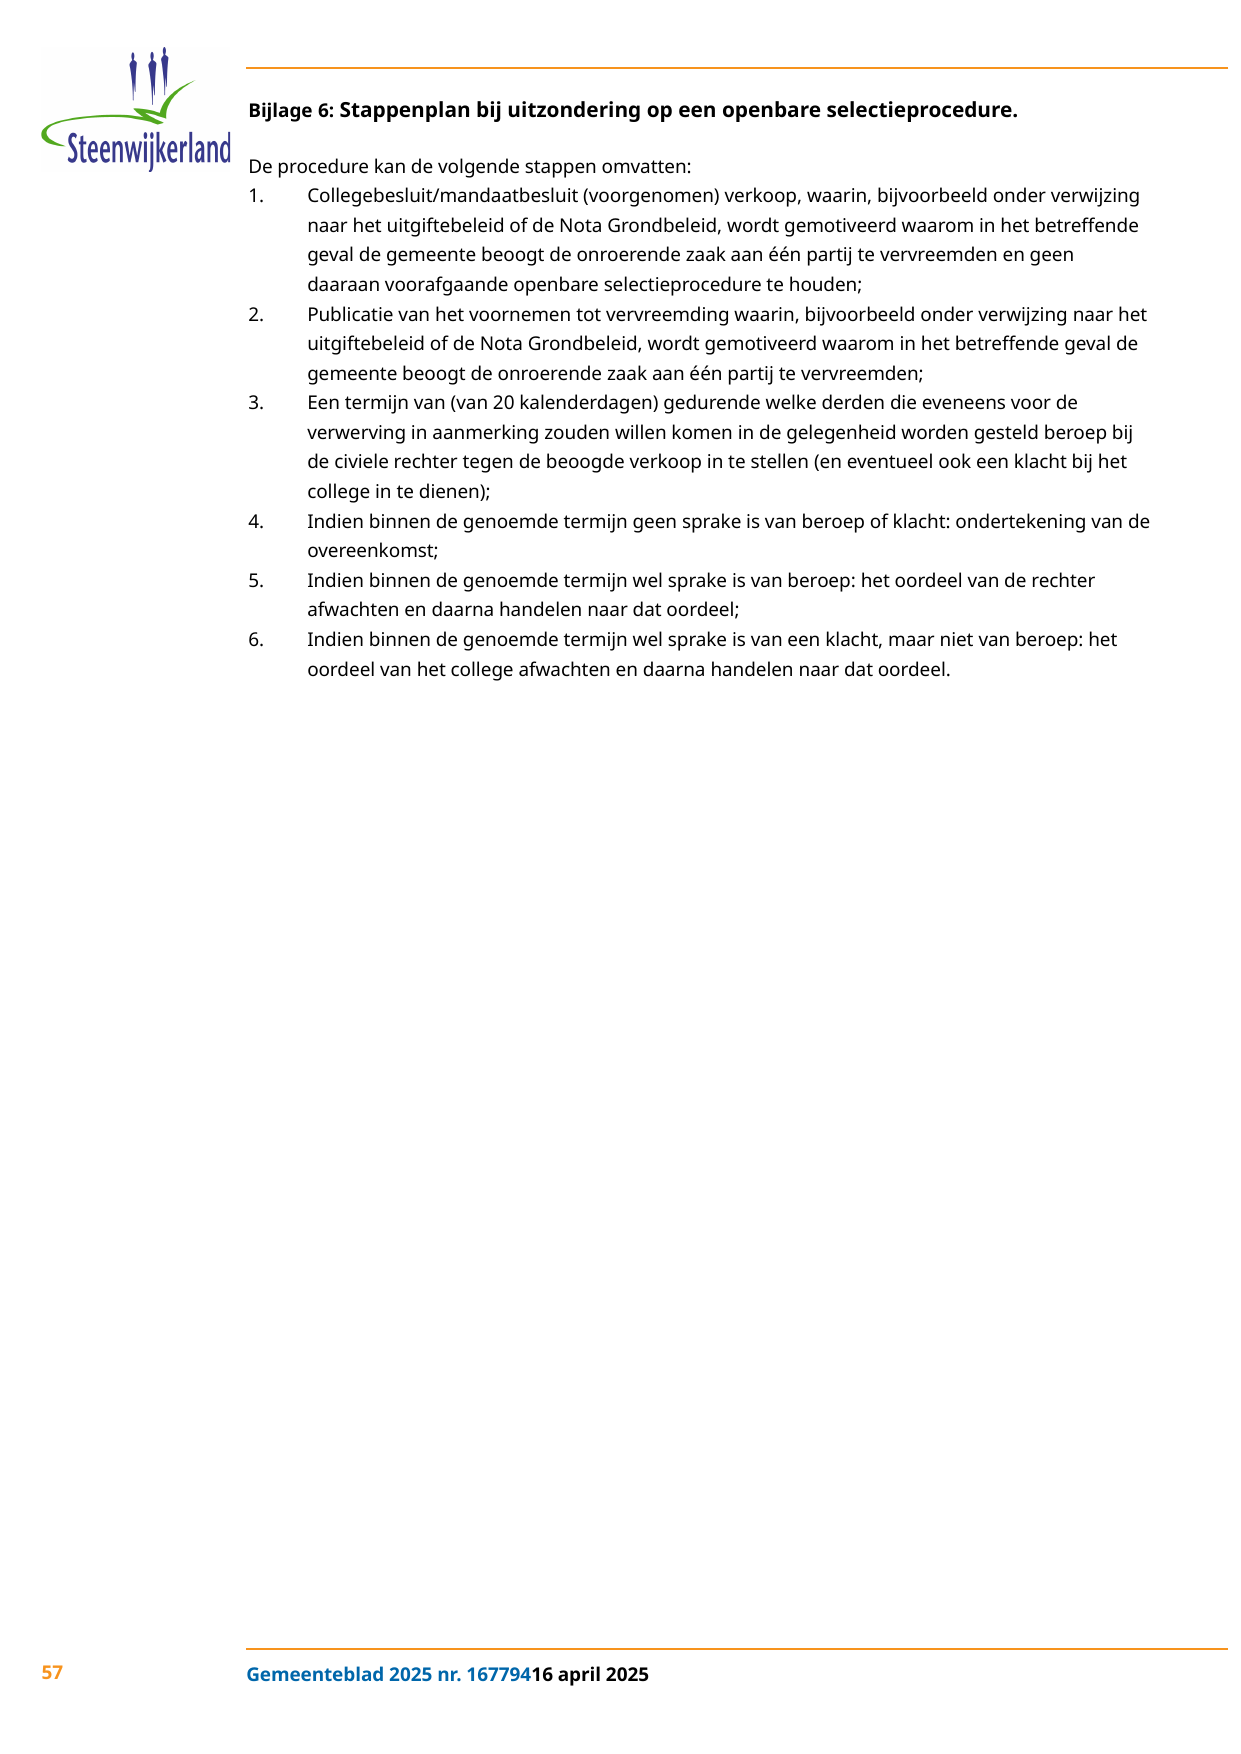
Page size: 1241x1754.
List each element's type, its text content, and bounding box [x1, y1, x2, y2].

text Bijlage 6: Stappenplan bij uitzondering op een openbare selectieprocedure. [248, 95, 1152, 123]
list Indien binnen de genoemde termijn wel sprake is van een klacht, maar niet van beroep: het oordeel van het college afwachten en daarna handelen naar dat oordeel. [248, 626, 1152, 682]
list Een termijn van (van 20 kalenderdagen) gedurende welke derden die eveneens voor de verwerving in aanmerking zouden willen komen in de gelegenheid worden gesteld beroep bij de civiele rechter tegen de beoogde verkoop in te stellen (en eventueel ook een klacht bij het college in te dienen); [248, 389, 1152, 504]
list Indien binnen de genoemde termijn wel sprake is van beroep: het oordeel van de rechter afwachten en daarna handelen naar dat oordeel; [248, 567, 1152, 622]
picture [41, 47, 231, 172]
text De procedure kan de volgende stappen omvatten: [248, 153, 1152, 179]
list Publicatie van het voornemen tot vervreemding waarin, bijvoorbeeld onder verwijzing naar het uitgiftebeleid of de Nota Grondbeleid, wordt gemotiveerd waarom in het betreffende geval de gemeente beoogt de onroerende zaak aan één partij te vervreemden; [248, 301, 1152, 386]
list Indien binnen de genoemde termijn geen sprake is van beroep of klacht: ondertekening van de overeenkomst; [248, 508, 1152, 563]
list Collegebesluit/mandaatbesluit (voorgenomen) verkoop, waarin, bijvoorbeeld onder verwijzing naar het uitgiftebeleid of de Nota Grondbeleid, wordt gemotiveerd waarom in het betreffende geval de gemeente beoogt de onroerende zaak aan één partij te vervreemden en geen daaraan voorafgaande openbare selectieprocedure te houden; [248, 182, 1152, 297]
